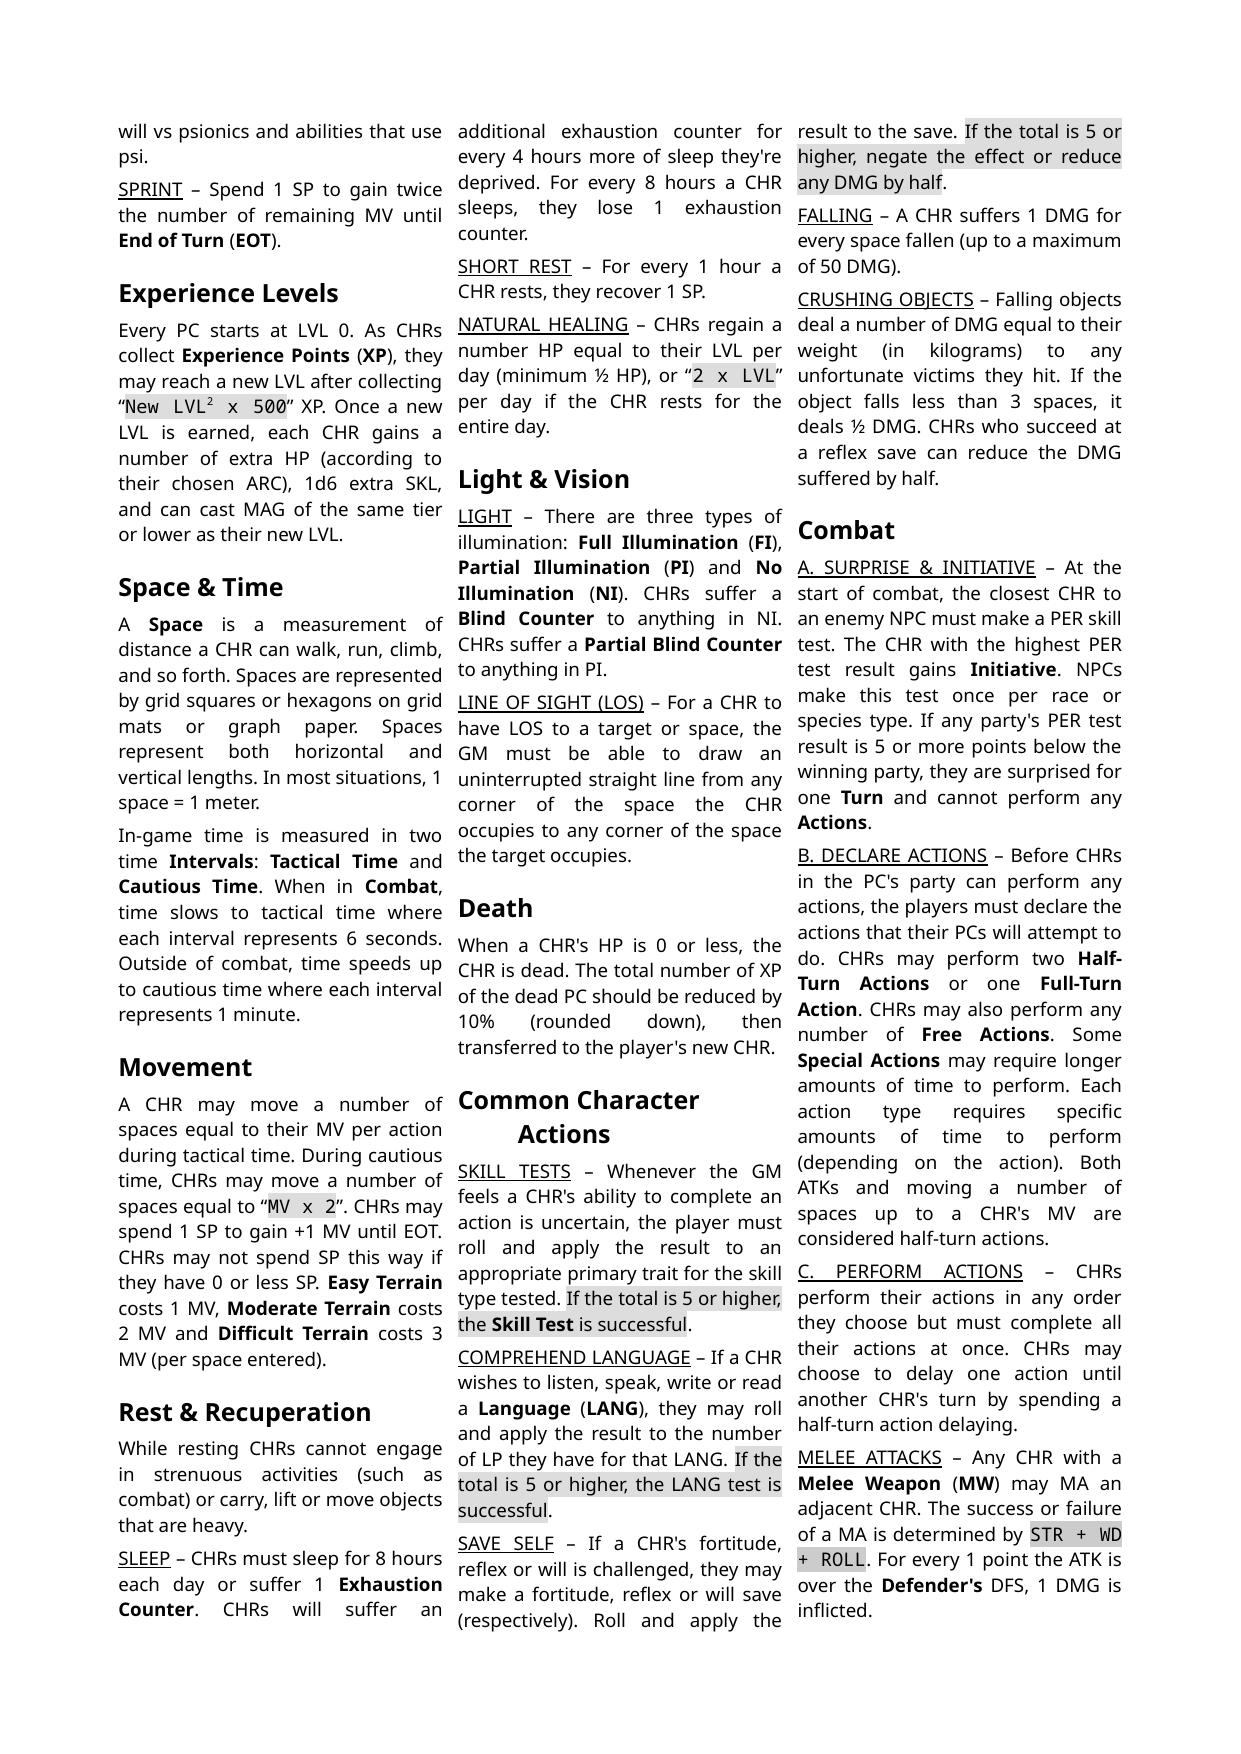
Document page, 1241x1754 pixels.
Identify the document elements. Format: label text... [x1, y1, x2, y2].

text result to the save. If the total is 5 or higher, negate the effect or reduce any DMG by half. [797, 118, 1122, 195]
text SAVE SELF – If a CHR's fortitude, reflex or will is challenged, they may make a fortitude, reflex or will save (respectively). Roll and apply the [458, 1530, 782, 1632]
text CRUSHING OBJECTS – Falling objects deal a number of DMG equal to their weight (in kilograms) to any unfortunate victims they hit. If the object falls less than 3 spaces, it deals ½ DMG. CHRs who succeed at a reflex save can reduce the DMG suffered by half. [797, 286, 1122, 490]
subtitle Common Character Actions [458, 1082, 782, 1151]
text A CHR may move a number of spaces equal to their MV per action during tactical time. During cautious time, CHRs may move a number of spaces equal to “MV x 2”. CHRs may spend 1 SP to gain +1 MV until EOT. CHRs may not spend SP this way if they have 0 or less SP. Easy Terrain costs 1 MV, Moderate Terrain costs 2 MV and Difficult Terrain costs 3 MV (per space entered). [118, 1091, 443, 1372]
text NATURAL HEALING – CHRs regain a number HP equal to their LVL per day (minimum ½ HP), or “2 x LVL” per day if the CHR rests for the entire day. [458, 312, 782, 439]
text In-game time is measured in two time Intervals: Tactical Time and Cautious Time. When in Combat, time slows to tactical time where each interval represents 6 seconds. Outside of combat, time speeds up to cautious time where each interval represents 1 minute. [118, 823, 443, 1027]
text SPRINT – Spend 1 SP to gain twice the number of remaining MV until End of Turn (EOT). [118, 177, 443, 253]
subtitle Movement [118, 1049, 443, 1083]
subtitle Combat [797, 513, 1122, 547]
subtitle Space & Time [118, 569, 443, 603]
subtitle Rest & Recuperation [118, 1394, 443, 1428]
text When a CHR's HP is 0 or less, the CHR is dead. The total number of XP of the dead PC should be reduced by 10% (rounded down), then transferred to the player's new CHR. [458, 932, 782, 1060]
text LIGHT – There are three types of illumination: Full Illumination (FI), Partial Illumination (PI) and No Illumination (NI). CHRs suffer a Blind Counter to anything in NI. CHRs suffer a Partial Blind Counter to anything in PI. [458, 503, 782, 682]
subtitle Death [458, 891, 782, 925]
text SKILL TESTS – Whenever the GM feels a CHR's ability to complete an action is uncertain, the player must roll and apply the result to an appropriate primary trait for the skill type tested. If the total is 5 or higher, the Skill Test is successful. [458, 1158, 782, 1337]
text A. SURPRISE & INITIATIVE – At the start of combat, the closest CHR to an enemy NPC must make a PER skill test. The CHR with the highest PER test result gains Initiative. NPCs make this test once per race or species type. If any party's PER test result is 5 or more points below the winning party, they are surprised for one Turn and cannot perform any Actions. [797, 554, 1122, 835]
text A Space is a measurement of distance a CHR can walk, run, climb, and so forth. Spaces are represented by grid squares or hexagons on grid mats or graph paper. Spaces represent both horizontal and vertical lengths. In most situations, 1 space = 1 meter. [118, 611, 443, 815]
text additional exhaustion counter for every 4 hours more of sleep they're deprived. For every 8 hours a CHR sleeps, they lose 1 exhaustion counter. [458, 118, 782, 246]
text SHORT REST – For every 1 hour a CHR rests, they recover 1 SP. [458, 253, 782, 304]
text SLEEP – CHRs must sleep for 8 hours each day or suffer 1 Exhaustion Counter. CHRs will suffer an [118, 1545, 443, 1622]
subtitle Experience Levels [118, 276, 443, 310]
text Every PC starts at LVL 0. As CHRs collect Experience Points (XP), they may reach a new LVL after collecting “New LVL2 x 500” XP. Once a new LVL is earned, each CHR gains a number of extra HP (according to their chosen ARC), 1d6 extra SKL, and can cast MAG of the same tier or lower as their new LVL. [118, 317, 443, 547]
subtitle Light & Vision [458, 462, 782, 496]
text will vs psionics and abilities that use psi. [118, 118, 443, 169]
text FALLING – A CHR suffers 1 DMG for every space fallen (up to a maximum of 50 DMG). [797, 202, 1122, 279]
text C. PERFORM ACTIONS – CHRs perform their actions in any order they choose but must complete all their actions at once. CHRs may choose to delay one action until another CHR's turn by spending a half-turn action delaying. [797, 1258, 1122, 1437]
text B. DECLARE ACTIONS – Before CHRs in the PC's party can perform any actions, the players must declare the actions that their PCs will attempt to do. CHRs may perform two Half-Turn Actions or one Full-Turn Action. CHRs may also perform any number of Free Actions. Some Special Actions may require longer amounts of time to perform. Each action type requires specific amounts of time to perform (depending on the action). Both ATKs and moving a number of spaces up to a CHR's MV are considered half-turn actions. [797, 843, 1122, 1251]
text MELEE ATTACKS – Any CHR with a Melee Weapon (MW) may MA an adjacent CHR. The success or failure of a MA is determined by STR + WD + ROLL. For every 1 point the ATK is over the Defender's DFS, 1 DMG is inflicted. [797, 1445, 1122, 1623]
text While resting CHRs cannot engage in strenuous activities (such as combat) or carry, lift or move objects that are heavy. [118, 1436, 443, 1538]
text LINE OF SIGHT (LOS) – For a CHR to have LOS to a target or space, the GM must be able to draw an uninterrupted straight line from any corner of the space the CHR occupies to any corner of the space the target occupies. [458, 689, 782, 868]
text COMPREHEND LANGUAGE – If a CHR wishes to listen, speak, write or read a Language (LANG), they may roll and apply the result to the number of LP they have for that LANG. If the total is 5 or higher, the LANG test is successful. [458, 1344, 782, 1523]
